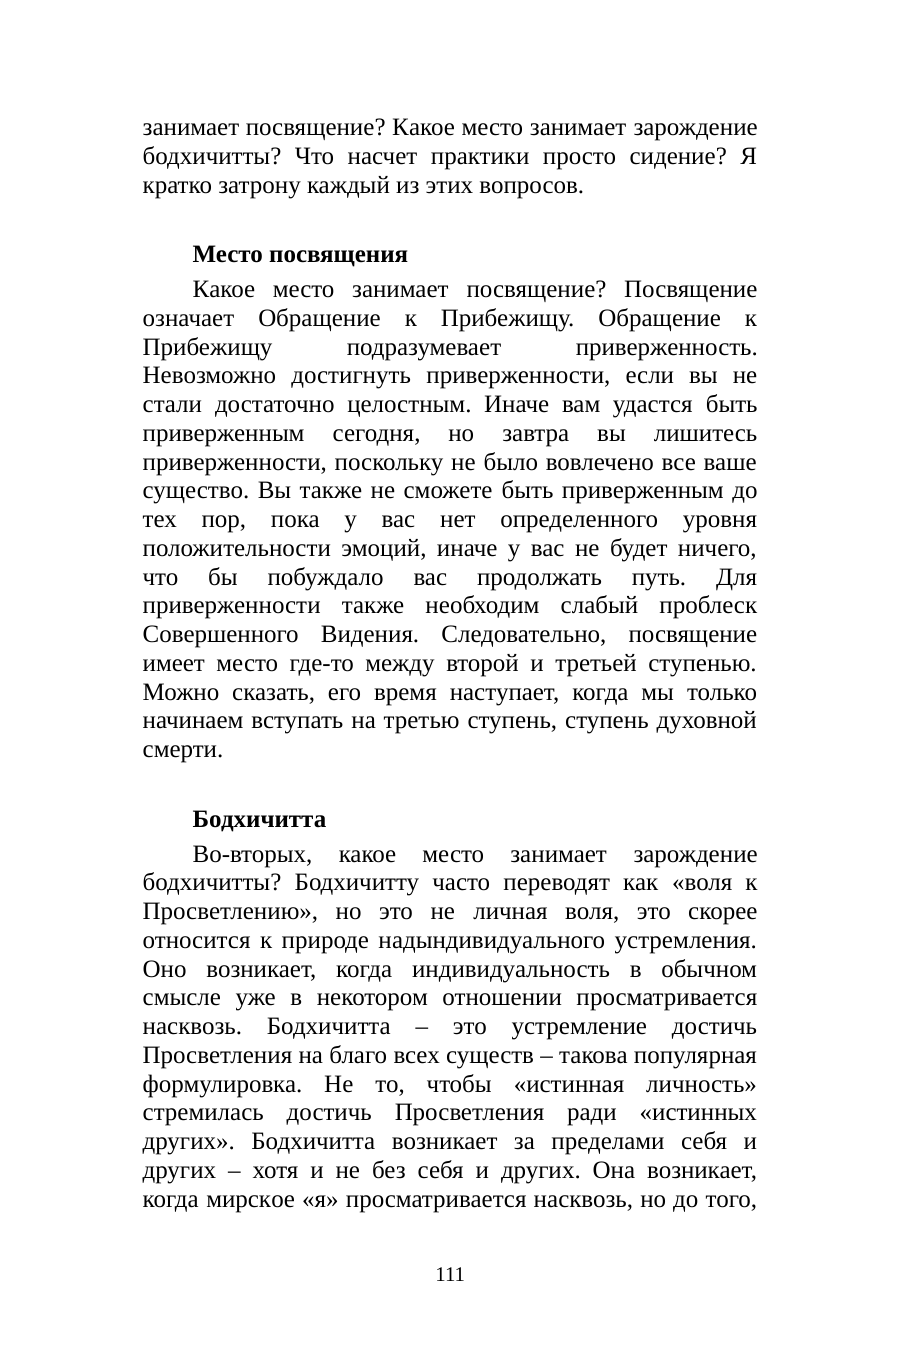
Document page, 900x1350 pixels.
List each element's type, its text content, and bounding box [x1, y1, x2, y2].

text занимает посвящение? Какое место занимает зарождение бодхичитты? Что насчет практики просто сидение? Я кратко затрону каждый из этих вопросов. [142, 112, 757, 199]
text Какое место занимает посвящение? Посвящение означает Обращение к Прибежищу. Обращение к Прибежищу подразумевает приверженность. Невозможно достигнуть приверженности, если вы не стали достаточно целостным. Иначе вам удастся быть приверженным сегодня, но завтра вы лишитесь приверженности, поскольку не было вовлечено все ваше существо. Вы также не сможете быть приверженным до тех пор, пока у вас нет определенного уровня положительности эмоций, иначе у вас не будет ничего, что бы побуждало вас продолжать путь. Для приверженности также необходим слабый проблеск Совершенного Видения. Следовательно, посвящение имеет место где-то между второй и третьей ступенью. Можно сказать, его время наступает, когда мы только начинаем вступать на третью ступень, ступень духовной смерти. [142, 274, 757, 763]
text Во-вторых, какое место занимает зарождение бодхичитты? Бодхичитту часто переводят как «воля к Просветлению», но это не личная воля, это скорее относится к природе надындивидуального устремления. Оно возникает, когда индивидуальность в обычном смысле уже в некотором отношении просматривается насквозь. Бодхичитта – это устремление достичь Просветления на благо всех существ – такова популярная формулировка. Не то, чтобы «истинная личность» стремилась достичь Просветления ради «истинных других». Бодхичитта возникает за пределами себя и других – хотя и не без себя и других. Она возникает, когда мирское «я» просматривается насквозь, но до того, [142, 839, 757, 1212]
subtitle Место посвящения [142, 239, 757, 268]
subtitle Бодхичитта [142, 804, 757, 833]
